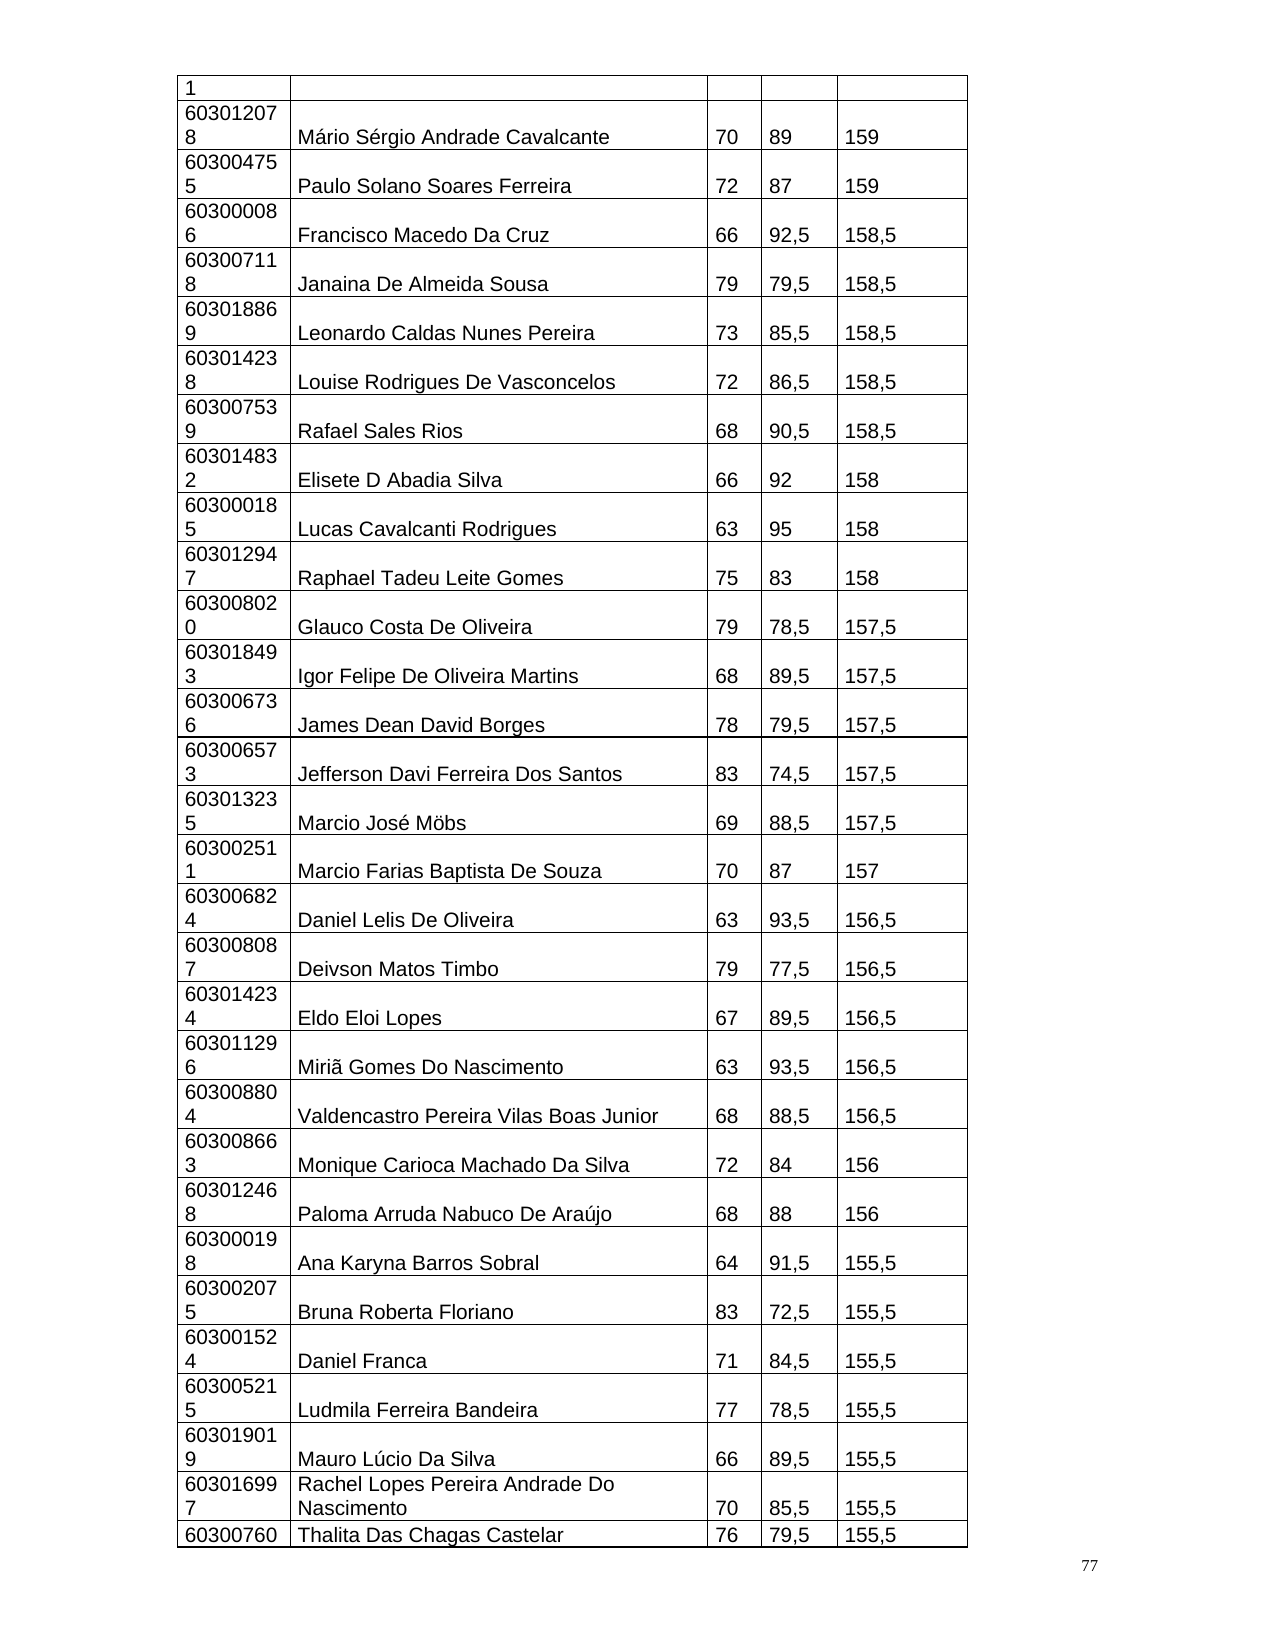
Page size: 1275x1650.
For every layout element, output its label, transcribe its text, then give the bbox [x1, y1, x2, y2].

table_cell 603018869 [178, 297, 290, 345]
table_cell 88,5 [762, 786, 837, 834]
table_cell 155,5 [838, 1374, 967, 1422]
table_cell 84 [762, 1129, 837, 1177]
table_cell 93,5 [762, 1031, 837, 1079]
table_cell 603005215 [178, 1374, 290, 1422]
table_cell Raphael Tadeu Leite Gomes [291, 542, 707, 589]
table_cell 603000198 [178, 1227, 290, 1275]
table_cell Thalita Das Chagas Castelar [291, 1521, 707, 1546]
table_cell 158,5 [838, 199, 967, 247]
table_cell 158,5 [838, 297, 967, 345]
table_cell Jefferson Davi Ferreira Dos Santos [291, 738, 707, 785]
table_cell 603014832 [178, 444, 290, 492]
table_cell 72,5 [762, 1276, 837, 1324]
table_cell Paloma Arruda Nabuco De Araújo [291, 1178, 707, 1226]
table_cell 63 [708, 1031, 761, 1079]
table_cell 92 [762, 444, 837, 492]
table_cell 77,5 [762, 933, 837, 981]
table_cell 603001524 [178, 1325, 290, 1373]
table_cell 155,5 [838, 1521, 967, 1546]
table_cell 603014238 [178, 346, 290, 394]
table_cell Lucas Cavalcanti Rodrigues [291, 493, 707, 541]
table_cell 157,5 [838, 738, 967, 785]
table_cell 89 [762, 101, 837, 149]
table_cell 68 [708, 640, 761, 687]
table_cell 89,5 [762, 982, 837, 1030]
table_cell 79,5 [762, 689, 837, 736]
table_cell 76 [708, 1521, 761, 1546]
table_cell 93,5 [762, 884, 837, 932]
table_cell 68 [708, 395, 761, 443]
table_cell 603012947 [178, 542, 290, 589]
table_cell 157,5 [838, 786, 967, 834]
table_cell Rachel Lopes Pereira Andrade Do Nascimento [291, 1472, 707, 1520]
table_cell 157,5 [838, 591, 967, 638]
table_cell 603007118 [178, 248, 290, 296]
table_cell 603006573 [178, 738, 290, 785]
table_cell 603000086 [178, 199, 290, 247]
table_cell 156,5 [838, 933, 967, 981]
table_cell 89,5 [762, 1423, 837, 1471]
table_cell Deivson Matos Timbo [291, 933, 707, 981]
table_cell 156,5 [838, 1080, 967, 1128]
table_cell 75 [708, 542, 761, 589]
table_cell 158 [838, 444, 967, 492]
table_cell 603002511 [178, 835, 290, 883]
table_cell 603014234 [178, 982, 290, 1030]
table_cell 91,5 [762, 1227, 837, 1275]
table_cell 155,5 [838, 1423, 967, 1471]
table_cell 85,5 [762, 297, 837, 345]
table_cell 66 [708, 199, 761, 247]
table_cell Daniel Lelis De Oliveira [291, 884, 707, 932]
table_cell 156,5 [838, 1031, 967, 1079]
table_cell 159 [838, 150, 967, 198]
table_cell 67 [708, 982, 761, 1030]
table_cell 603008087 [178, 933, 290, 981]
table_cell 156,5 [838, 982, 967, 1030]
table_cell Ana Karyna Barros Sobral [291, 1227, 707, 1275]
table_cell 74,5 [762, 738, 837, 785]
table_cell 60300760 [178, 1521, 290, 1546]
table_cell 603006824 [178, 884, 290, 932]
table_cell 157,5 [838, 640, 967, 687]
table_cell 158,5 [838, 248, 967, 296]
table_cell Leonardo Caldas Nunes Pereira [291, 297, 707, 345]
table_cell 603006736 [178, 689, 290, 736]
table_cell 603000185 [178, 493, 290, 541]
table_cell 70 [708, 101, 761, 149]
table_cell 603008020 [178, 591, 290, 638]
table_cell 603012468 [178, 1178, 290, 1226]
table_cell [762, 76, 837, 100]
table_cell Valdencastro Pereira Vilas Boas Junior [291, 1080, 707, 1128]
table_cell 156 [838, 1178, 967, 1226]
table_cell 155,5 [838, 1472, 967, 1520]
table_cell 155,5 [838, 1325, 967, 1373]
table_cell Rafael Sales Rios [291, 395, 707, 443]
table_cell Marcio Farias Baptista De Souza [291, 835, 707, 883]
table_cell 603008663 [178, 1129, 290, 1177]
table_cell James Dean David Borges [291, 689, 707, 736]
table_cell 89,5 [762, 640, 837, 687]
table_cell 603007539 [178, 395, 290, 443]
table_cell 158 [838, 542, 967, 589]
table_cell 1 [178, 76, 290, 100]
table_cell 157 [838, 835, 967, 883]
table_cell 78,5 [762, 1374, 837, 1422]
table_cell [838, 76, 967, 100]
table_cell 78,5 [762, 591, 837, 638]
table_cell 159 [838, 101, 967, 149]
table_cell 72 [708, 1129, 761, 1177]
table_cell Glauco Costa De Oliveira [291, 591, 707, 638]
table_cell 155,5 [838, 1276, 967, 1324]
table_cell Mário Sérgio Andrade Cavalcante [291, 101, 707, 149]
table_cell 71 [708, 1325, 761, 1373]
table_cell Francisco Macedo Da Cruz [291, 199, 707, 247]
table_cell Mauro Lúcio Da Silva [291, 1423, 707, 1471]
table_cell 95 [762, 493, 837, 541]
table_cell 72 [708, 346, 761, 394]
table_cell [291, 76, 707, 100]
table_cell 155,5 [838, 1227, 967, 1275]
table_cell 88 [762, 1178, 837, 1226]
table_cell [708, 76, 761, 100]
table_cell 83 [762, 542, 837, 589]
table_cell Monique Carioca Machado Da Silva [291, 1129, 707, 1177]
table_cell 66 [708, 1423, 761, 1471]
table_cell Janaina De Almeida Sousa [291, 248, 707, 296]
table_cell Louise Rodrigues De Vasconcelos [291, 346, 707, 394]
table_cell 87 [762, 835, 837, 883]
table_cell 63 [708, 493, 761, 541]
table_cell Daniel Franca [291, 1325, 707, 1373]
table_cell Eldo Eloi Lopes [291, 982, 707, 1030]
table_cell 63 [708, 884, 761, 932]
table_cell 79 [708, 591, 761, 638]
table_cell 90,5 [762, 395, 837, 443]
table_cell 157,5 [838, 689, 967, 736]
table_cell 77 [708, 1374, 761, 1422]
table_cell 79,5 [762, 1521, 837, 1546]
table_cell 70 [708, 835, 761, 883]
table_cell 84,5 [762, 1325, 837, 1373]
table_cell 79,5 [762, 248, 837, 296]
table_cell 85,5 [762, 1472, 837, 1520]
table_cell Marcio José Möbs [291, 786, 707, 834]
table_cell 83 [708, 1276, 761, 1324]
table_cell 66 [708, 444, 761, 492]
table_cell Paulo Solano Soares Ferreira [291, 150, 707, 198]
table_cell Ludmila Ferreira Bandeira [291, 1374, 707, 1422]
table_cell 158 [838, 493, 967, 541]
table_cell 603013235 [178, 786, 290, 834]
table_cell 69 [708, 786, 761, 834]
table_cell 70 [708, 1472, 761, 1520]
table_cell Igor Felipe De Oliveira Martins [291, 640, 707, 687]
table_cell 158,5 [838, 346, 967, 394]
table_cell 603011296 [178, 1031, 290, 1079]
table_cell 603008804 [178, 1080, 290, 1128]
table_cell 87 [762, 150, 837, 198]
table_cell 73 [708, 297, 761, 345]
table_cell 79 [708, 933, 761, 981]
table_cell 68 [708, 1178, 761, 1226]
table_cell 603019019 [178, 1423, 290, 1471]
table_cell 158,5 [838, 395, 967, 443]
table_cell 88,5 [762, 1080, 837, 1128]
table_cell 72 [708, 150, 761, 198]
table_cell 64 [708, 1227, 761, 1275]
table_cell 156,5 [838, 884, 967, 932]
table_cell 83 [708, 738, 761, 785]
table_cell 78 [708, 689, 761, 736]
table_cell 79 [708, 248, 761, 296]
table_cell 603016997 [178, 1472, 290, 1520]
table_cell 603012078 [178, 101, 290, 149]
table_cell 603002075 [178, 1276, 290, 1324]
table_cell Miriã Gomes Do Nascimento [291, 1031, 707, 1079]
table_cell 603004755 [178, 150, 290, 198]
table_cell 156 [838, 1129, 967, 1177]
table_cell Bruna Roberta Floriano [291, 1276, 707, 1324]
table_cell 68 [708, 1080, 761, 1128]
table_cell Elisete D Abadia Silva [291, 444, 707, 492]
table_cell 86,5 [762, 346, 837, 394]
table_cell 92,5 [762, 199, 837, 247]
table_cell 603018493 [178, 640, 290, 687]
